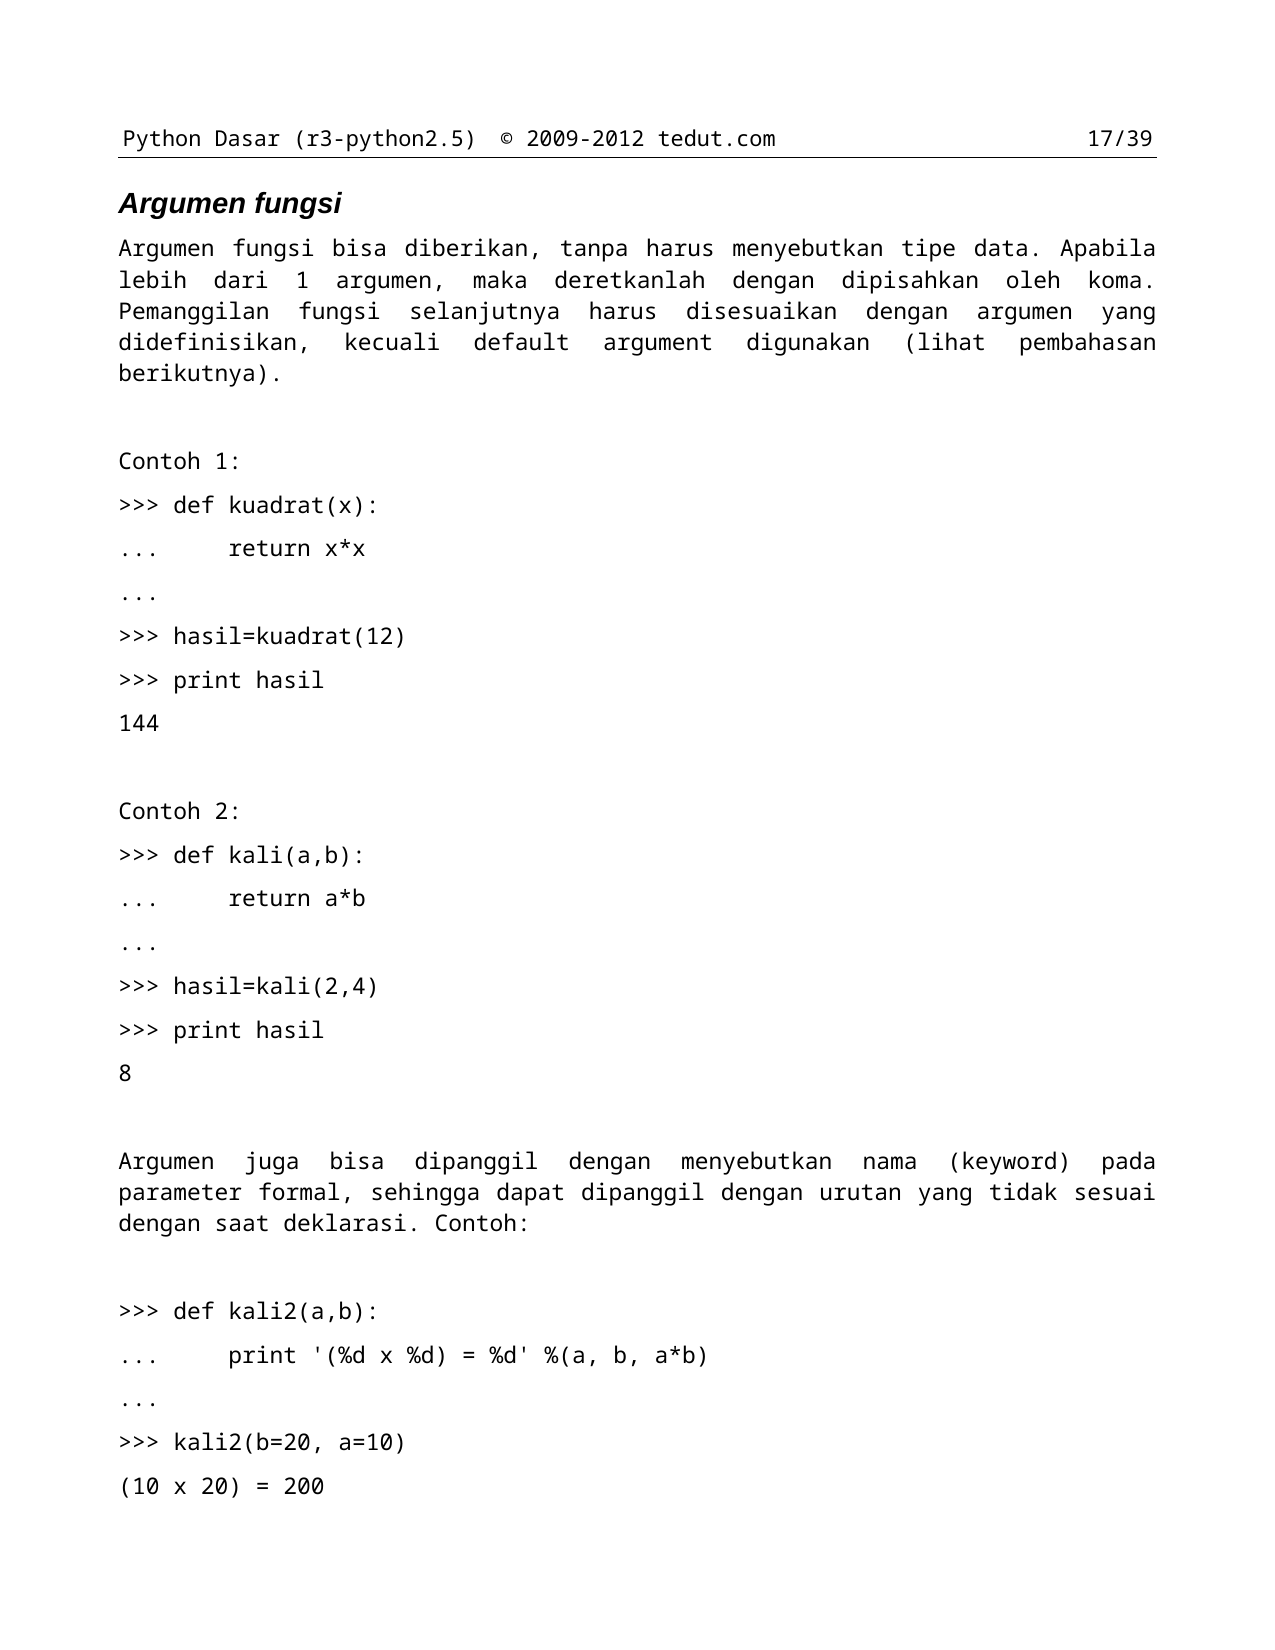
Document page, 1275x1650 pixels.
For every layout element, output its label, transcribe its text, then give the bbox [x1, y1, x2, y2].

text >>> print hasil [118, 1013, 1157, 1045]
text >>> kali2(b=20, a=10) [118, 1426, 1157, 1457]
text >>> def kuadrat(x): [118, 488, 1157, 520]
text ... return a*b [118, 882, 1157, 913]
text 144 [118, 707, 1157, 738]
text Argumen juga bisa dipanggil dengan menyebutkan nama (keyword) pada parameter formal, sehingga dapat dipanggil dengan urutan yang tidak sesuai dengan saat deklarasi. Contoh: [118, 1145, 1157, 1238]
text ... [118, 576, 1157, 607]
text 8 [118, 1057, 1157, 1088]
text >>> print hasil [118, 663, 1157, 695]
text Argumen fungsi bisa diberikan, tanpa harus menyebutkan tipe data. Apabila lebih dari 1 argumen, maka deretkanlah dengan dipisahkan oleh koma. Pemanggilan fungsi selanjutnya harus disesuaikan dengan argumen yang didefinisikan, kecuali default argument digunakan (lihat pembahasan berikutnya). [118, 232, 1157, 388]
text Contoh 1: [118, 445, 1157, 476]
text (10 x 20) = 200 [118, 1470, 1157, 1501]
text ... print '(%d x %d) = %d' %(a, b, a*b) [118, 1338, 1157, 1370]
text ... [118, 926, 1157, 957]
text >>> hasil=kali(2,4) [118, 970, 1157, 1001]
text Contoh 2: [118, 795, 1157, 826]
text >>> hasil=kuadrat(12) [118, 620, 1157, 651]
text ... [118, 1382, 1157, 1413]
text ... return x*x [118, 532, 1157, 563]
text >>> def kali2(a,b): [118, 1295, 1157, 1326]
text >>> def kali(a,b): [118, 838, 1157, 870]
subtitle Argumen fungsi [118, 186, 1157, 220]
